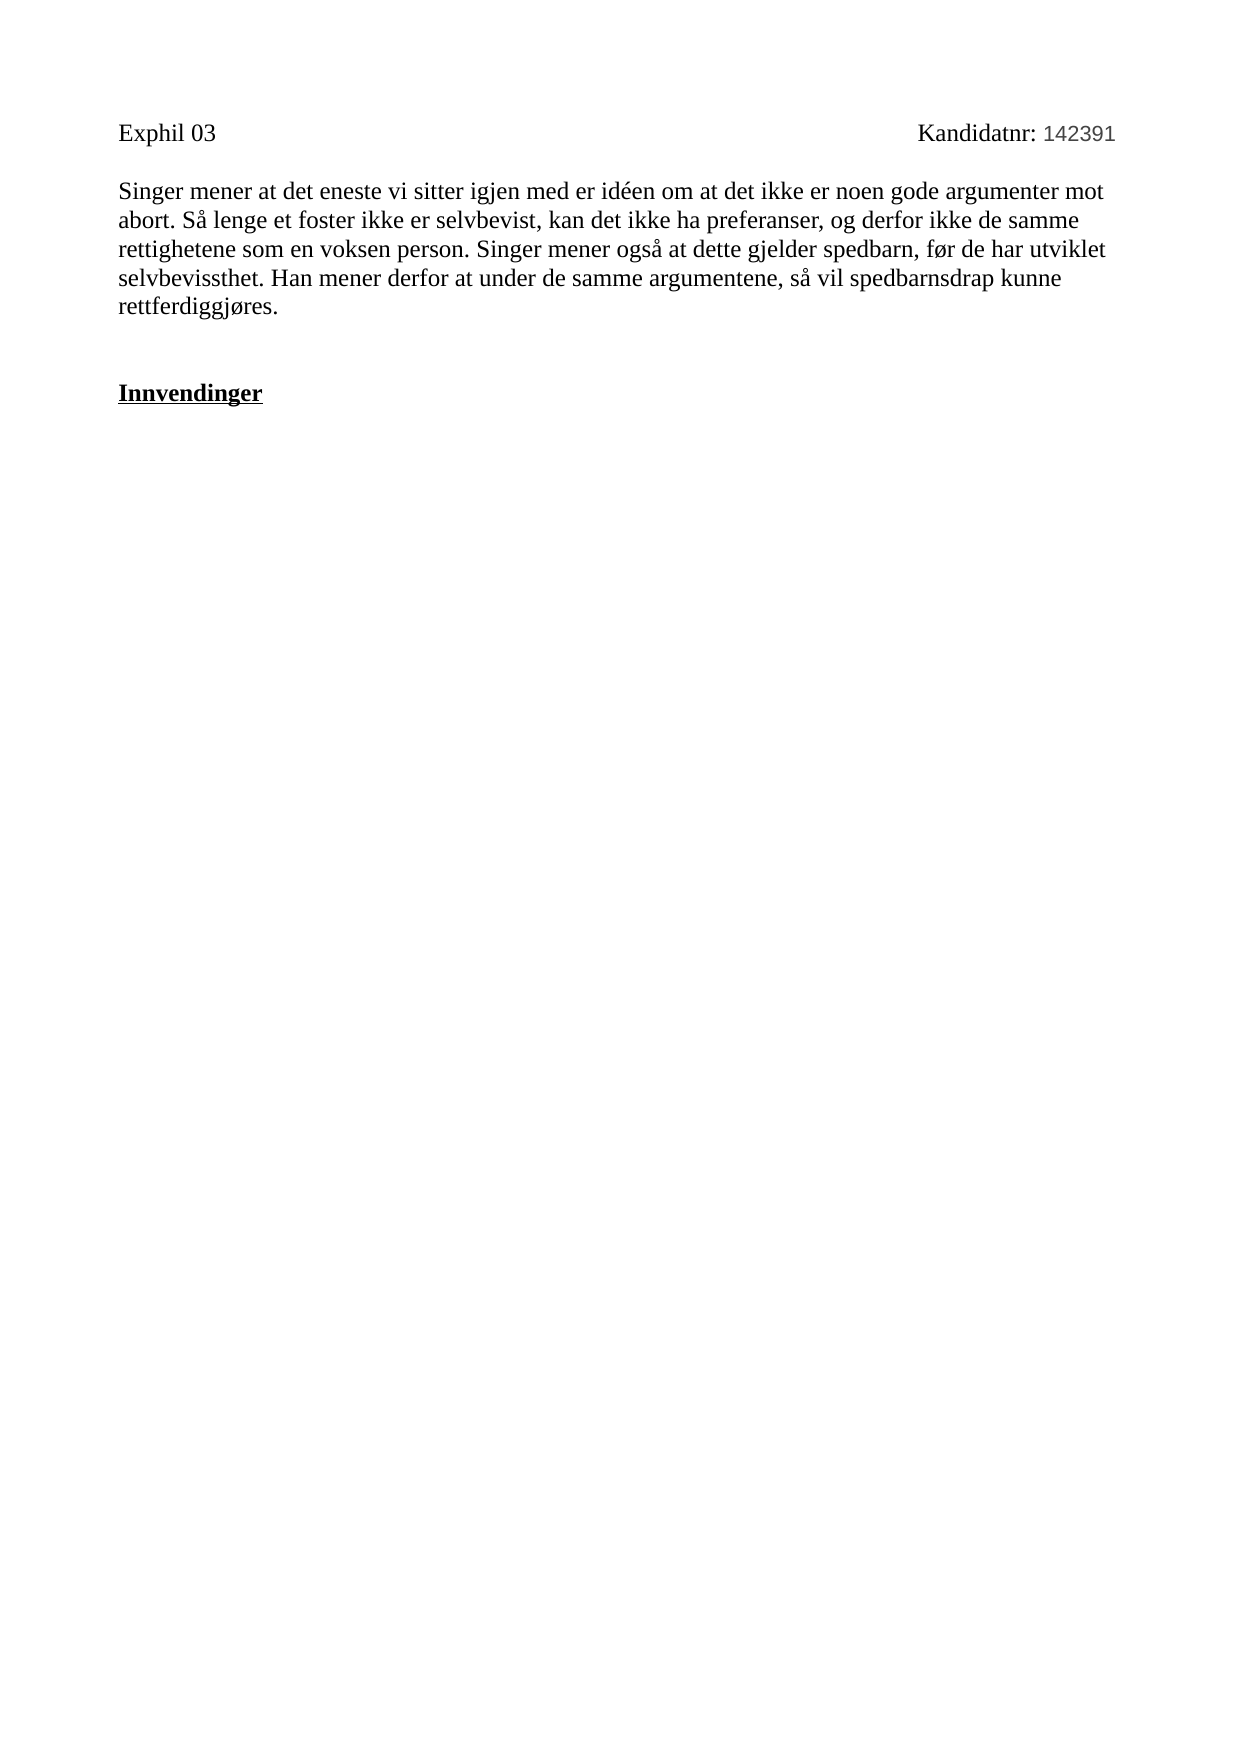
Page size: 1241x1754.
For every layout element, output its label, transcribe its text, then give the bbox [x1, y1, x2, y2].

text Innvendinger [118, 378, 1122, 406]
text Singer mener at det eneste vi sitter igjen med er idéen om at det ikke er noen gode argumenter mot abort. Så lenge et foster ikke er selvbevist, kan det ikke ha preferanser, og derfor ikke de samme rettighetene som en voksen person. Singer mener også at dette gjelder spedbarn, før de har utviklet selvbevissthet. Han mener derfor at under de samme argumentene, så vil spedbarnsdrap kunne rettferdiggjøres. [118, 176, 1122, 320]
